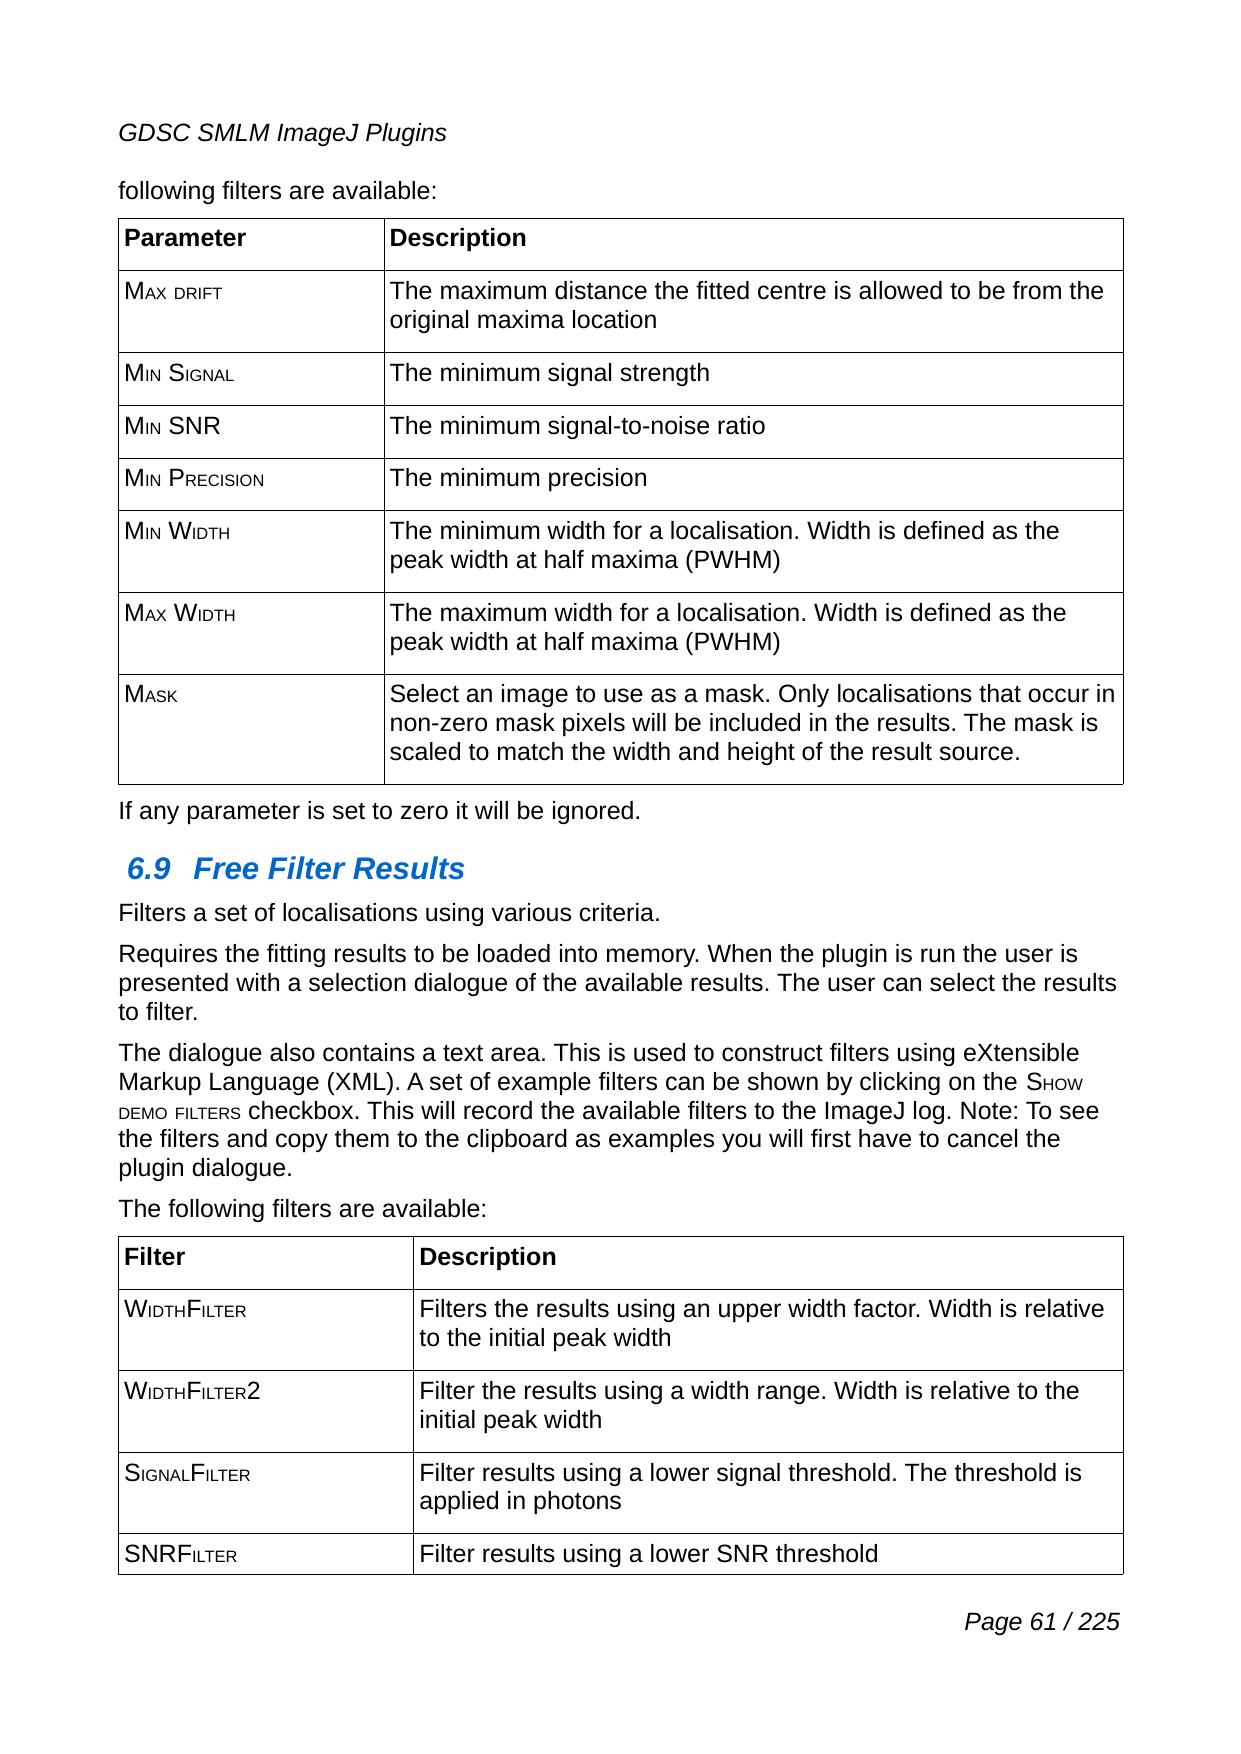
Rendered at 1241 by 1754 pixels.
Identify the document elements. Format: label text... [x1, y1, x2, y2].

table_cell WidthFilter2 [119, 1371, 413, 1452]
table_cell Mask [119, 675, 384, 784]
table_cell Min SNR [119, 406, 384, 458]
table_cell Min Signal [119, 353, 384, 405]
table_cell The minimum signal-to-noise ratio [385, 406, 1123, 458]
table_cell Min Precision [119, 459, 384, 510]
table_header Description [385, 219, 1123, 270]
text If any parameter is set to zero it will be ignored. [118, 796, 1122, 825]
table_cell Max drift [119, 271, 384, 352]
text Filters a set of localisations using various criteria. [118, 898, 1122, 927]
text The dialogue also contains a text area. This is used to construct filters using eXtensible Markup Language (XML). A set of example filters can be shown by clicking on the Show demo filters checkbox. This will record the available filters to the ImageJ log. Note: To see the filters and copy them to the clipboard as examples you will first have to cancel the plugin dialogue. [118, 1038, 1122, 1182]
table_cell SignalFilter [119, 1453, 413, 1533]
table_cell Filter results using a lower SNR threshold [414, 1534, 1123, 1573]
table_cell Filter results using a lower signal threshold. The threshold is applied in photons [414, 1453, 1123, 1533]
table_cell The minimum width for a localisation. Width is defined as the peak width at half maxima (PWHM) [385, 511, 1123, 592]
table_cell Filter the results using a width range. Width is relative to the initial peak width [414, 1371, 1123, 1452]
table_cell Filters the results using an upper width factor. Width is relative to the initial peak width [414, 1290, 1123, 1370]
text The following filters are available: [118, 1194, 1122, 1223]
table_cell Select an image to use as a mask. Only localisations that occur in non-zero mask pixels will be included in the results. The mask is scaled to match the width and height of the result source. [385, 675, 1123, 784]
table_cell The minimum precision [385, 459, 1123, 510]
table_cell The maximum width for a localisation. Width is defined as the peak width at half maxima (PWHM) [385, 593, 1123, 673]
table_header Filter [119, 1237, 413, 1288]
table_cell The maximum distance the fitted centre is allowed to be from the original maxima location [385, 271, 1123, 352]
table_cell Min Width [119, 511, 384, 592]
subtitle Free Filter Results [118, 850, 1122, 886]
table_header Description [414, 1237, 1123, 1288]
table_header Parameter [119, 219, 384, 270]
table_cell WidthFilter [119, 1290, 413, 1370]
text following filters are available: [118, 176, 1122, 205]
text Requires the fitting results to be loaded into memory. When the plugin is run the user is presented with a selection dialogue of the available results. The user can select the results to filter. [118, 939, 1122, 1026]
table_cell Max Width [119, 593, 384, 673]
table_cell The minimum signal strength [385, 353, 1123, 405]
table_cell SNRFilter [119, 1534, 413, 1573]
